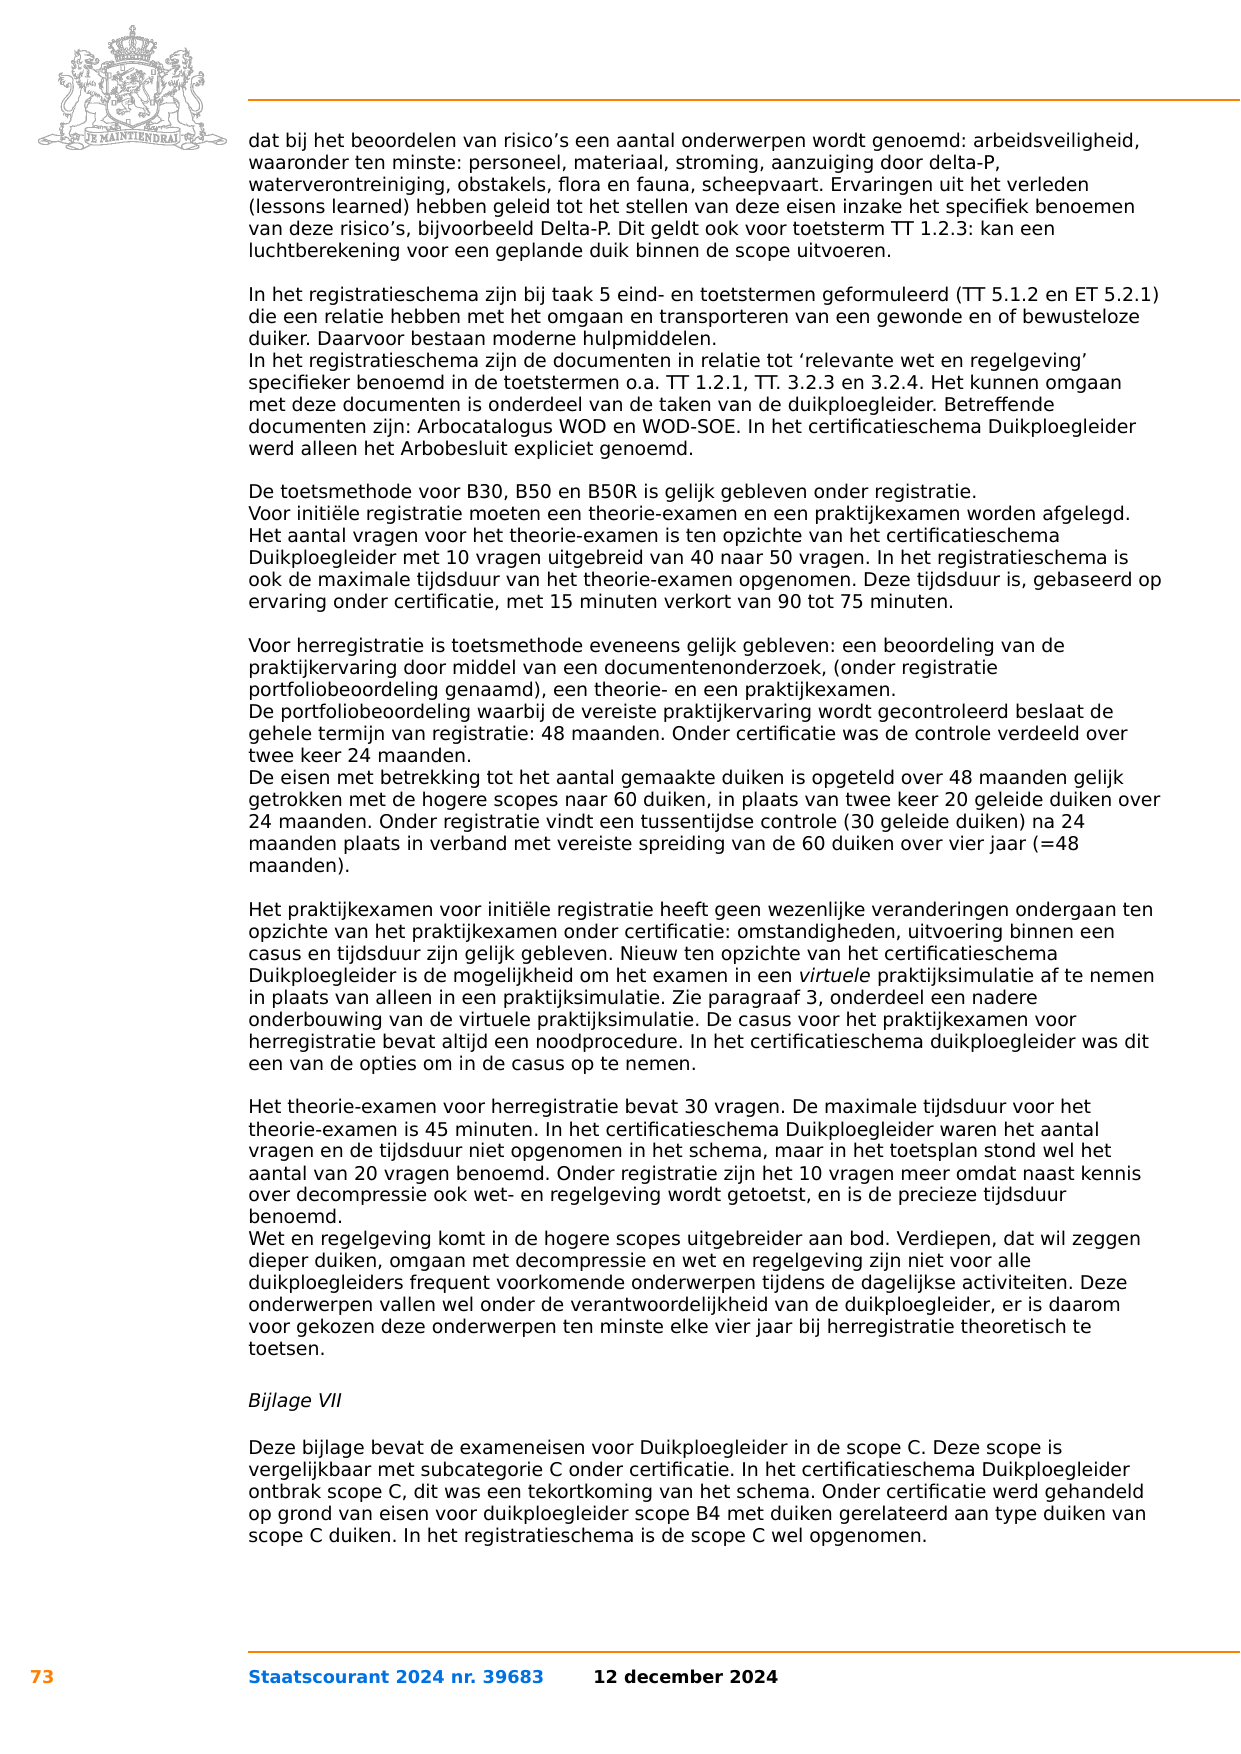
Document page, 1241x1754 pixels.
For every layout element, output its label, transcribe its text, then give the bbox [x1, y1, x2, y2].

text In het registratieschema zijn bij taak 5 eind- en toetstermen geformuleerd (TT 5.1.2 en ET 5.2.1) die een relatie hebben met het omgaan en transporteren van een gewonde en of bewusteloze duiker. Daarvoor bestaan moderne hulpmiddelen. [248, 284, 1163, 349]
text Het praktijkexamen voor initiële registratie heeft geen wezenlijke veranderingen ondergaan ten opzichte van het praktijkexamen onder certificatie: omstandigheden, uitvoering binnen een casus en tijdsduur zijn gelijk gebleven. Nieuw ten opzichte van het certificatieschema Duikploegleider is de mogelijkheid om het examen in een virtuele praktijksimulatie af te nemen in plaats van alleen in een praktijksimulatie. Zie paragraaf 3, onderdeel een nadere onderbouwing van de virtuele praktijksimulatie. De casus voor het praktijkexamen voor herregistratie bevat altijd een noodprocedure. In het certificatieschema duikploegleider was dit een van de opties om in de casus op te nemen. [248, 899, 1163, 1074]
text Wet en regelgeving komt in de hogere scopes uitgebreider aan bod. Verdiepen, dat wil zeggen dieper duiken, omgaan met decompressie en wet en regelgeving zijn niet voor alle duikploegleiders frequent voorkomende onderwerpen tijdens de dagelijkse activiteiten. Deze onderwerpen vallen wel onder de verantwoordelijkheid van de duikploegleider, er is daarom voor gekozen deze onderwerpen ten minste elke vier jaar bij herregistratie theoretisch te toetsen. [248, 1228, 1163, 1360]
text De portfoliobeoordeling waarbij de vereiste praktijkervaring wordt gecontroleerd beslaat de gehele termijn van registratie: 48 maanden. Onder certificatie was de controle verdeeld over twee keer 24 maanden. [248, 701, 1163, 767]
text dat bij het beoordelen van risico’s een aantal onderwerpen wordt genoemd: arbeidsveiligheid, waaronder ten minste: personeel, materiaal, stroming, aanzuiging door delta-P, waterverontreiniging, obstakels, flora en fauna, scheepvaart. Ervaringen uit het verleden (lessons learned) hebben geleid tot het stellen van deze eisen inzake het specifiek benoemen van deze risico’s, bijvoorbeeld Delta-P. Dit geldt ook voor toetsterm TT 1.2.3: kan een luchtberekening voor een geplande duik binnen de scope uitvoeren. [248, 130, 1163, 262]
text Deze bijlage bevat de exameneisen voor Duikploegleider in de scope C. Deze scope is vergelijkbaar met subcategorie C onder certificatie. In het certificatieschema Duikploegleider ontbrak scope C, dit was een tekortkoming van het schema. Onder certificatie werd gehandeld op grond van eisen voor duikploegleider scope B4 met duiken gerelateerd aan type duiken van scope C duiken. In het registratieschema is de scope C wel opgenomen. [248, 1437, 1163, 1547]
text De toetsmethode voor B30, B50 en B50R is gelijk gebleven onder registratie. [248, 481, 1163, 503]
text De eisen met betrekking tot het aantal gemaakte duiken is opgeteld over 48 maanden gelijk getrokken met de hogere scopes naar 60 duiken, in plaats van twee keer 20 geleide duiken over 24 maanden. Onder registratie vindt een tussentijdse controle (30 geleide duiken) na 24 maanden plaats in verband met vereiste spreiding van de 60 duiken over vier jaar (=48 maanden). [248, 767, 1163, 877]
text Het theorie-examen voor herregistratie bevat 30 vragen. De maximale tijdsduur voor het theorie-examen is 45 minuten. In het certificatieschema Duikploegleider waren het aantal vragen en de tijdsduur niet opgenomen in het schema, maar in het toetsplan stond wel het aantal van 20 vragen benoemd. Onder registratie zijn het 10 vragen meer omdat naast kennis over decompressie ook wet- en regelgeving wordt getoetst, en is de precieze tijdsduur benoemd. [248, 1096, 1163, 1228]
text Voor herregistratie is toetsmethode eveneens gelijk gebleven: een beoordeling van de praktijkervaring door middel van een documentenonderzoek, (onder registratie portfoliobeoordeling genaamd), een theorie- en een praktijkexamen. [248, 635, 1163, 701]
text Voor initiële registratie moeten een theorie-examen en een praktijkexamen worden afgelegd. Het aantal vragen voor het theorie-examen is ten opzichte van het certificatieschema Duikploegleider met 10 vragen uitgebreid van 40 naar 50 vragen. In het registratieschema is ook de maximale tijdsduur van het theorie-examen opgenomen. Deze tijdsduur is, gebaseerd op ervaring onder certificatie, met 15 minuten verkort van 90 tot 75 minuten. [248, 503, 1163, 613]
picture [38, 25, 227, 150]
text In het registratieschema zijn de documenten in relatie tot ‘relevante wet en regelgeving’ specifieker benoemd in de toetstermen o.a. TT 1.2.1, TT. 3.2.3 en 3.2.4. Het kunnen omgaan met deze documenten is onderdeel van de taken van de duikploegleider. Betreffende documenten zijn: Arbocatalogus WOD en WOD-SOE. In het certificatieschema Duikploegleider werd alleen het Arbobesluit expliciet genoemd. [248, 349, 1163, 459]
subtitle Bijlage VII [248, 1390, 1163, 1412]
